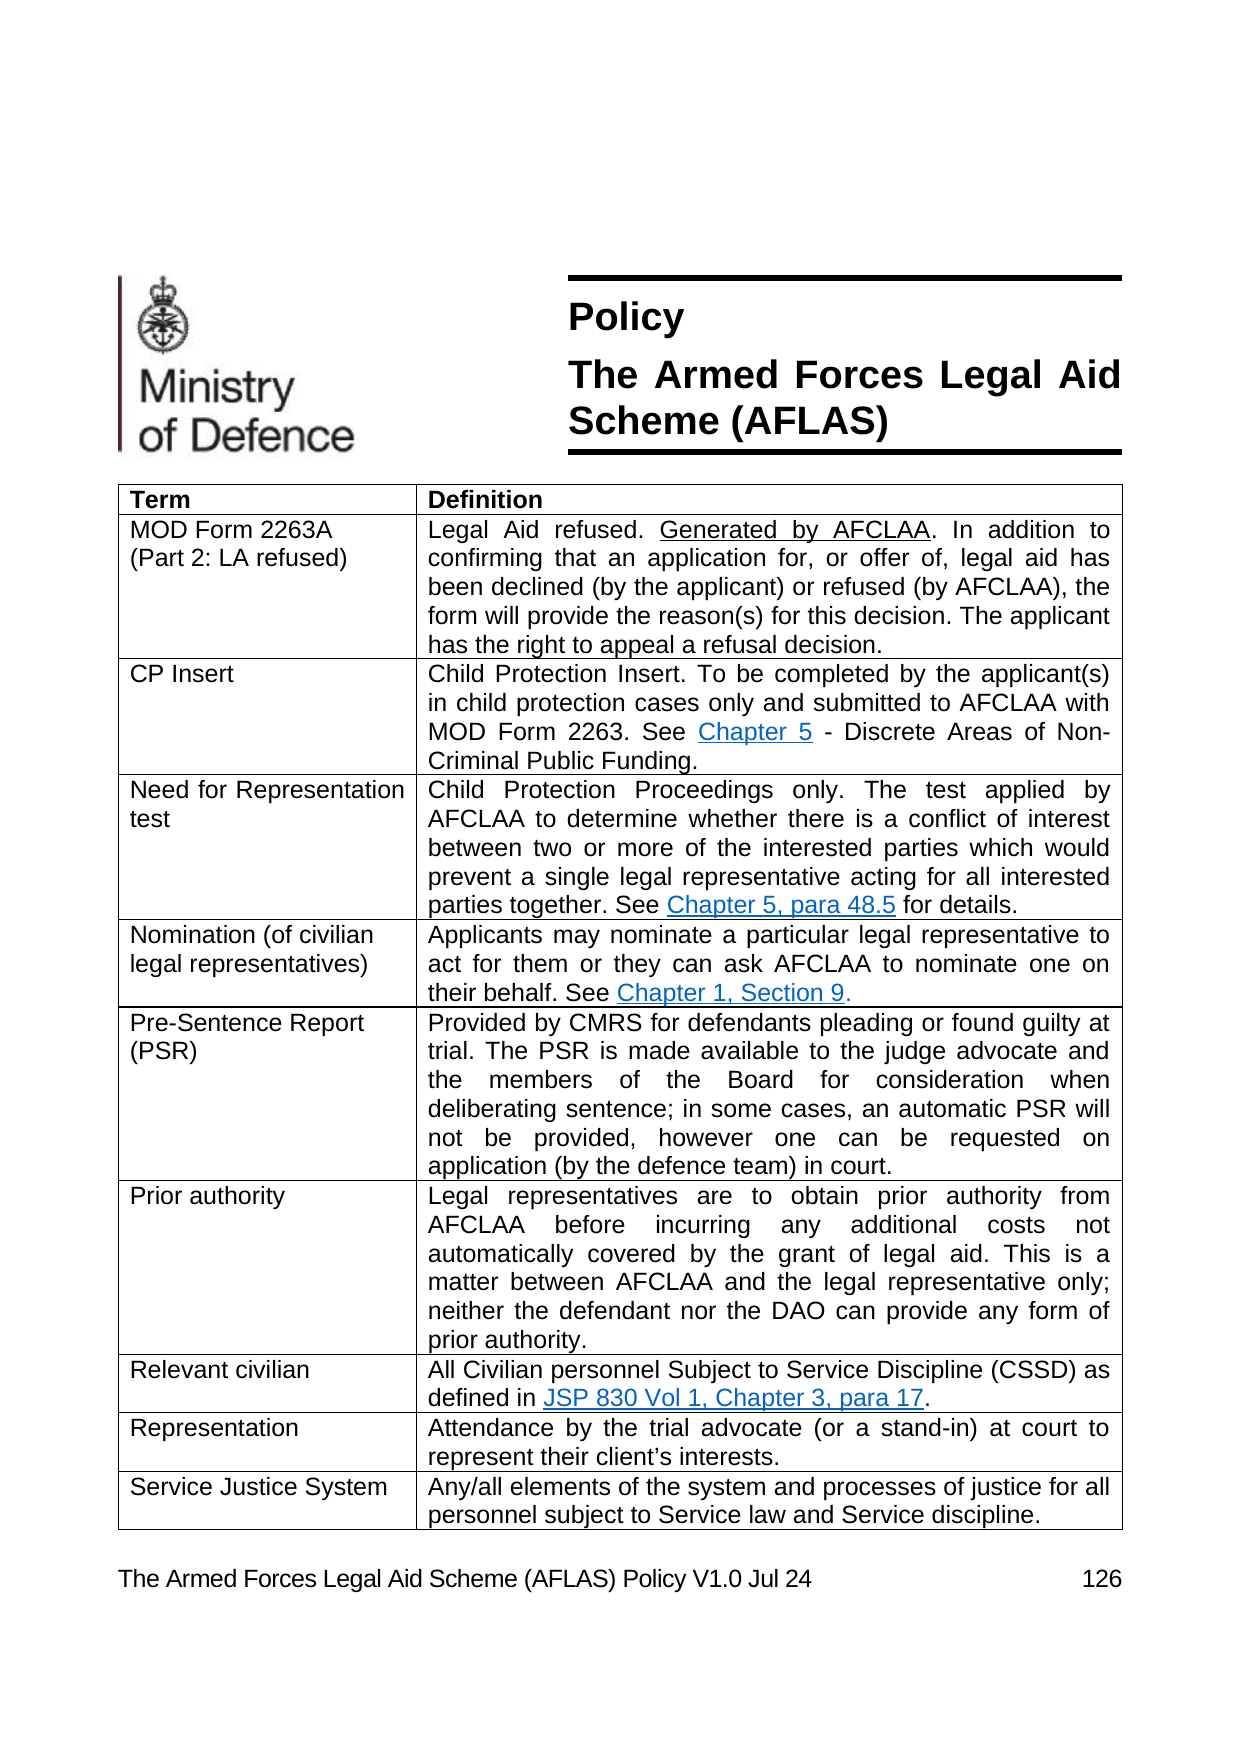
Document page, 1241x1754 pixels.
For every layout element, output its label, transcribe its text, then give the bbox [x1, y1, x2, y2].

table_cell Pre-Sentence Report (PSR) [119, 1008, 416, 1180]
table_cell Need for Representation test [119, 775, 416, 919]
table_header Term [119, 485, 416, 513]
table_cell CP Insert [119, 659, 416, 774]
table_cell MOD Form 2263A (Part 2: LA refused) [119, 515, 416, 658]
table_cell All Civilian personnel Subject to Service Discipline (CSSD) as defined in JSP 830 Vol 1, Chapter 3, para 17. [417, 1355, 1122, 1412]
table_cell Child Protection Insert. To be completed by the applicant(s) in child protection cases only and submitted to AFCLAA with MOD Form 2263. See Chapter 5 - Discrete Areas of Non-Criminal Public Funding. [417, 659, 1122, 774]
table_cell Relevant civilian [119, 1355, 416, 1412]
table_cell Nomination (of civilian legal representatives) [119, 920, 416, 1006]
table_cell Provided by CMRS for defendants pleading or found guilty at trial. The PSR is made available to the judge advocate and the members of the Board for consideration when deliberating sentence; in some cases, an automatic PSR will not be provided, however one can be requested on application (by the defence team) in court. [417, 1008, 1122, 1180]
table_cell Legal representatives are to obtain prior authority from AFCLAA before incurring any additional costs not automatically covered by the grant of legal aid. This is a matter between AFCLAA and the legal representative only; neither the defendant nor the DAO can provide any form of prior authority. [417, 1181, 1122, 1353]
table_header Definition [417, 485, 1122, 513]
table_cell Attendance by the trial advocate (or a stand-in) at court to represent their client’s interests. [417, 1413, 1122, 1471]
table_cell Child Protection Proceedings only. The test applied by AFCLAA to determine whether there is a conflict of interest between two or more of the interested parties which would prevent a single legal representative acting for all interested parties together. See Chapter 5, para 48.5 for details. [417, 775, 1122, 919]
table_cell Applicants may nominate a particular legal representative to act for them or they can ask AFCLAA to nominate one on their behalf. See Chapter 1, Section 9. [417, 920, 1122, 1006]
table_cell Legal Aid refused. Generated by AFCLAA. In addition to confirming that an application for, or offer of, legal aid has been declined (by the applicant) or refused (by AFCLAA), the form will provide the reason(s) for this decision. The applicant has the right to appeal a refusal decision. [417, 515, 1122, 658]
table_cell Prior authority [119, 1181, 416, 1353]
table_cell Any/all elements of the system and processes of justice for all personnel subject to Service law and Service discipline. [417, 1472, 1122, 1529]
table_cell Representation [119, 1413, 416, 1471]
table_cell Service Justice System [119, 1472, 416, 1529]
